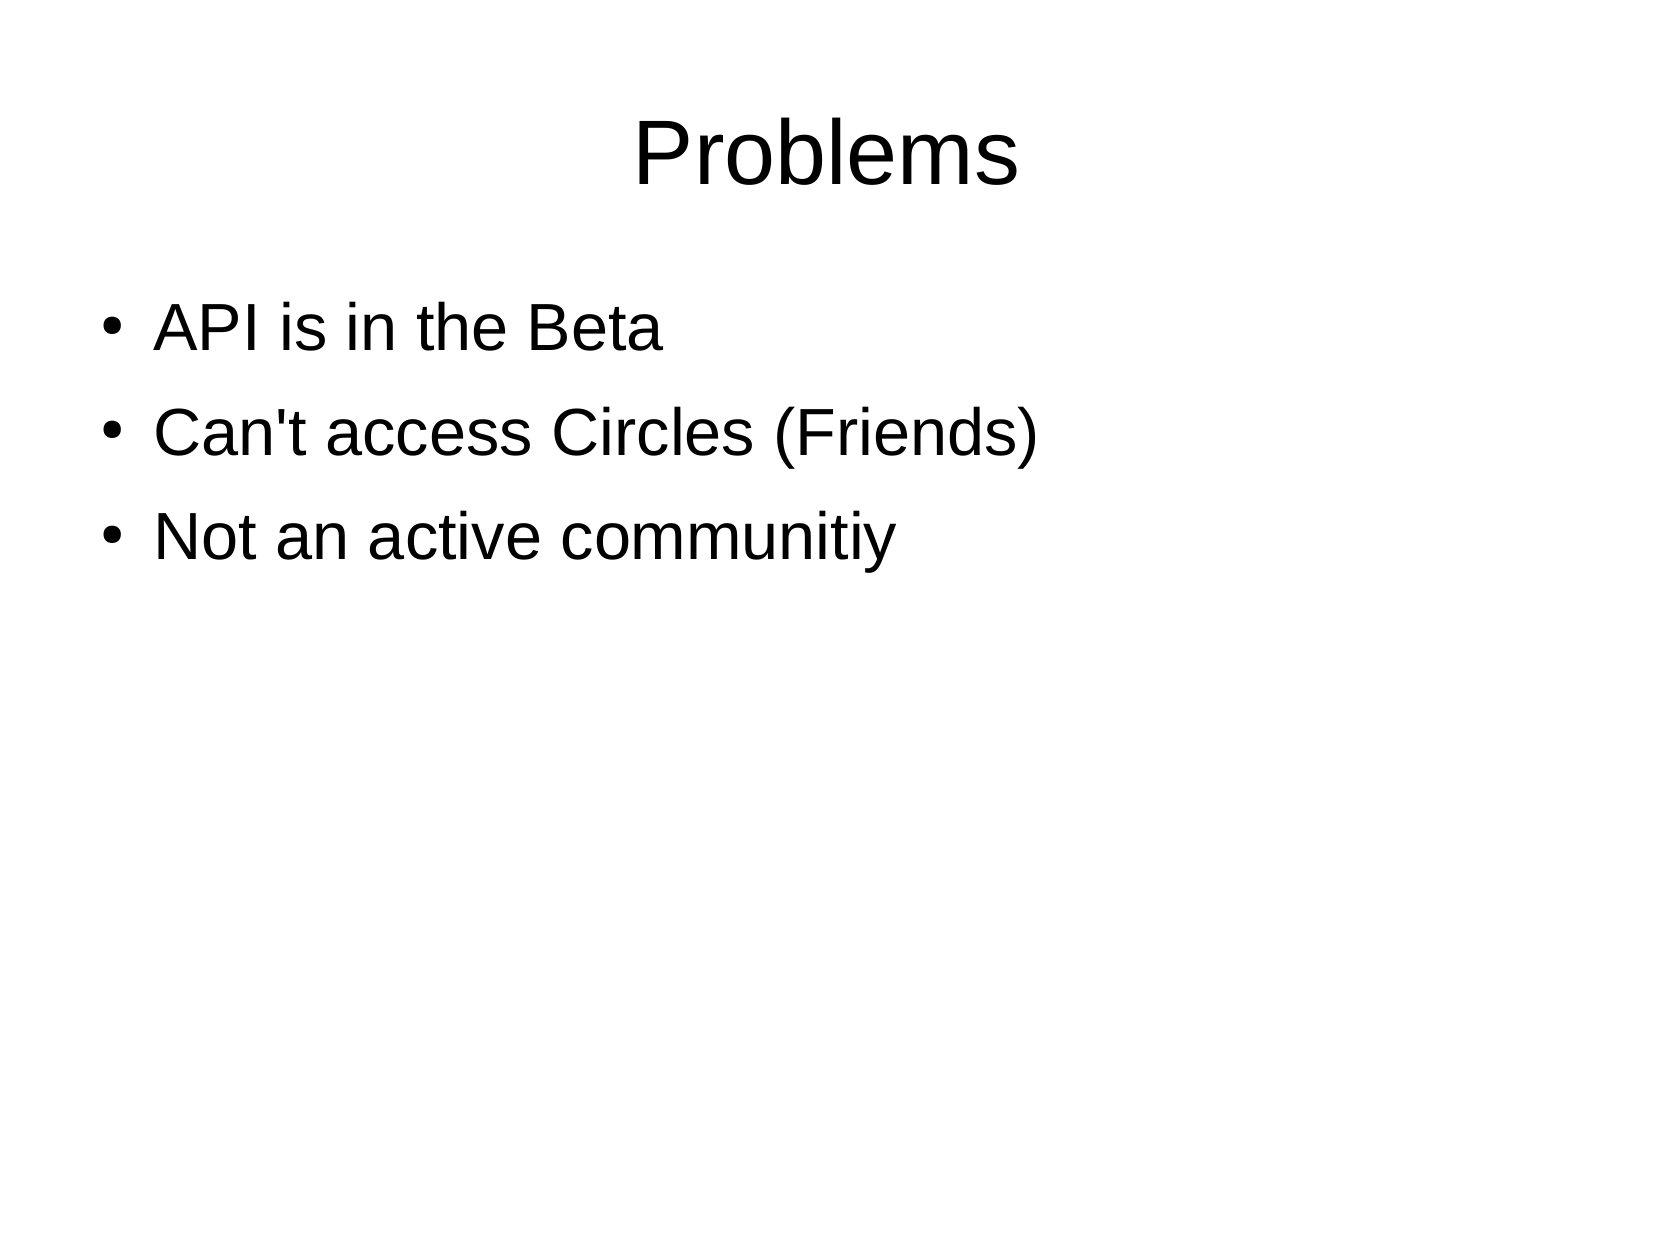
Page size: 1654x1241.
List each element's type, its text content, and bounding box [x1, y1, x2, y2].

list API is in the Beta Can't access Circles (Friends) Not an active communitiy [82, 290, 1595, 1182]
title Problems [82, 49, 1571, 257]
